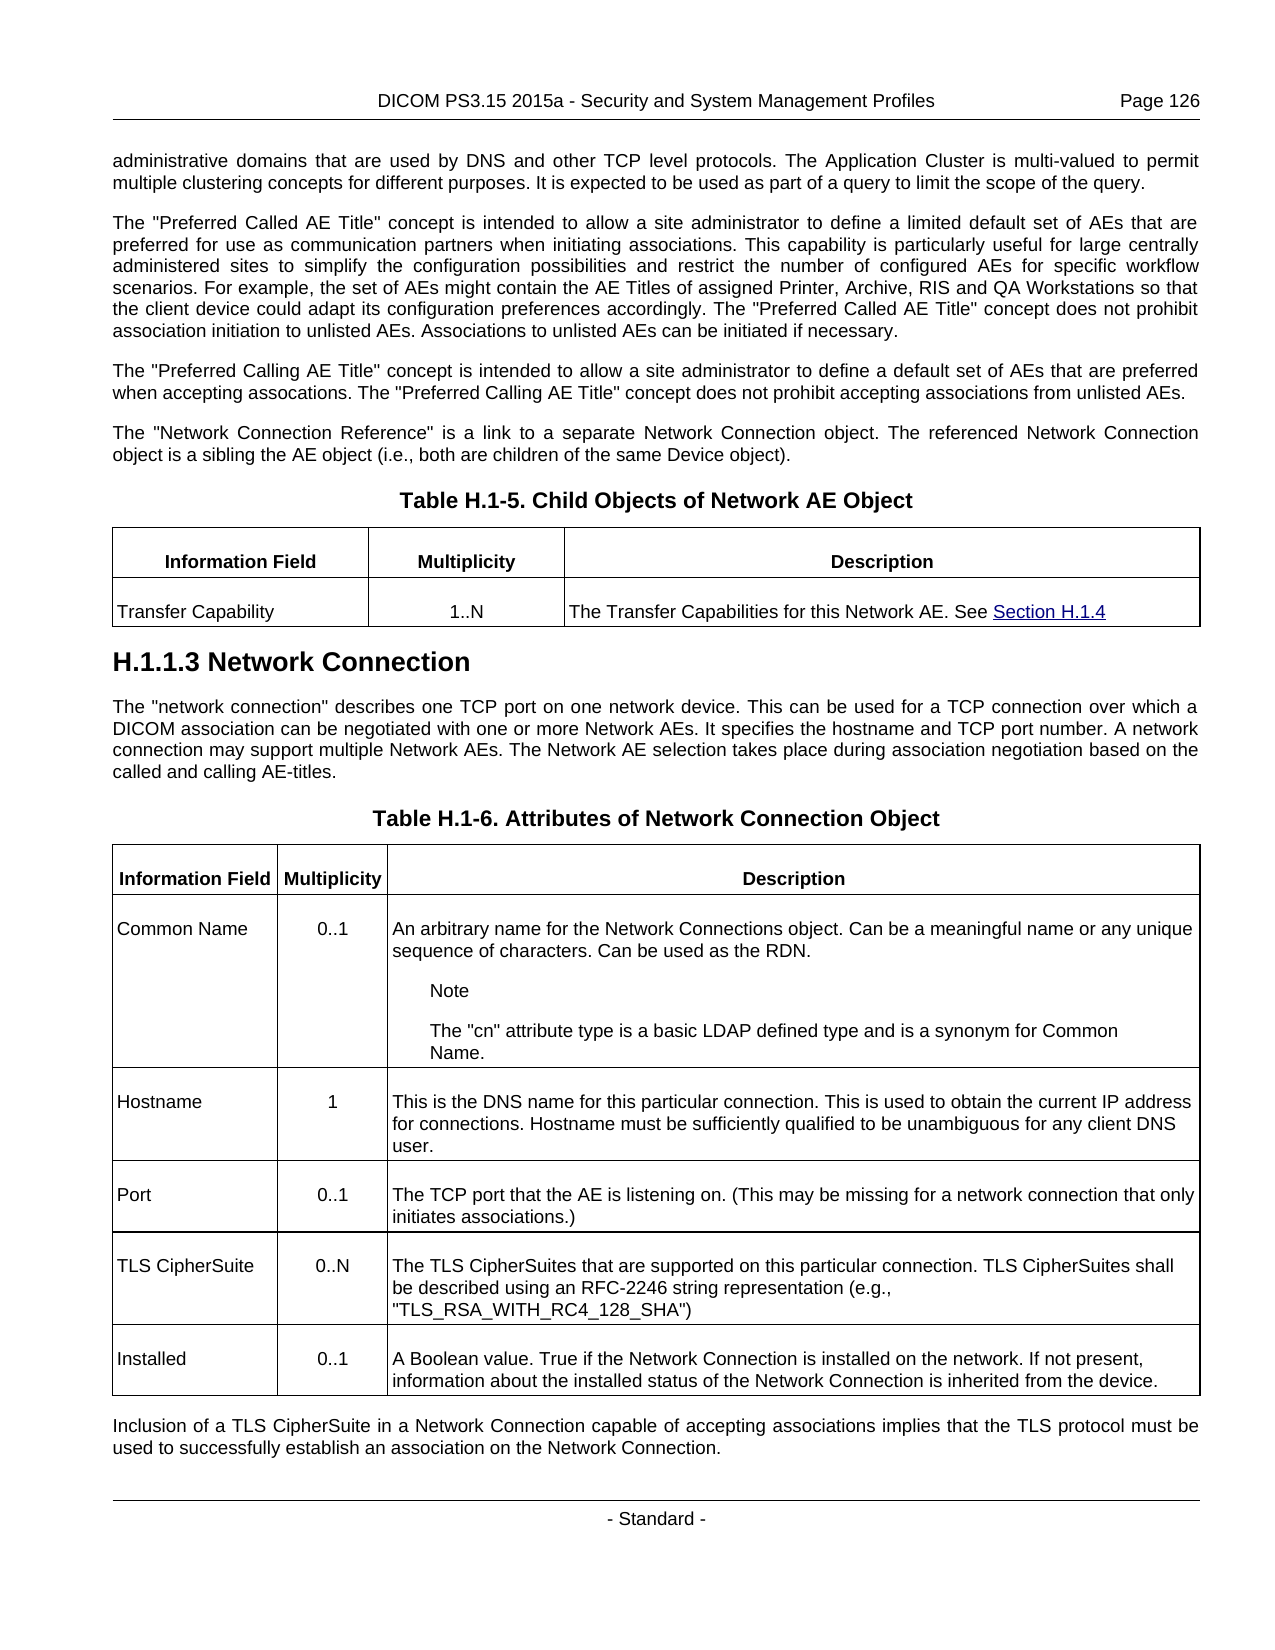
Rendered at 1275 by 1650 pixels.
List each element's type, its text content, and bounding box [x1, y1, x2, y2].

table_header Description [388, 845, 1199, 894]
table_cell Transfer Capability [113, 578, 368, 626]
text Table H.1-5. Child Objects of Network AE Object [112, 487, 1200, 513]
table_cell An arbitrary name for the Network Connections object. Can be a meaningful name or any unique sequence of characters. Can be used as the RDN. Note The "cn" attribute type is a basic LDAP defined type and is a synonym for Common Name. [388, 895, 1199, 1067]
table_header Information Field [113, 528, 368, 577]
table_header Information Field [113, 845, 277, 894]
table_cell 0..1 [278, 1161, 387, 1231]
text administrative domains that are used by DNS and other TCP level protocols. The Application Cluster is multi-valued to permit multiple clustering concepts for different purposes. It is expected to be used as part of a query to limit the scope of the query. [112, 150, 1200, 193]
table_cell Installed [113, 1325, 277, 1395]
text The "Preferred Calling AE Title" concept is intended to allow a site administrator to define a default set of AEs that are preferred when accepting assocations. The "Preferred Calling AE Title" concept does not prohibit accepting associations from unlisted AEs. [112, 360, 1200, 403]
table_header Multiplicity [278, 845, 387, 894]
table_cell The TLS CipherSuites that are supported on this particular connection. TLS CipherSuites shall be described using an RFC-2246 string representation (e.g., "TLS_RSA_WITH_RC4_128_SHA") [388, 1233, 1199, 1324]
text The "Network Connection Reference" is a link to a separate Network Connection object. The referenced Network Connection object is a sibling the AE object (i.e., both are children of the same Device object). [112, 422, 1200, 465]
table_cell This is the DNS name for this particular connection. This is used to obtain the current IP address for connections. Hostname must be sufficiently qualified to be unambiguous for any client DNS user. [388, 1068, 1199, 1160]
table_cell 1..N [369, 578, 564, 626]
text The "network connection" describes one TCP port on one network device. This can be used for a TCP connection over which a DICOM association can be negotiated with one or more Network AEs. It specifies the hostname and TCP port number. A network connection may support multiple Network AEs. The Network AE selection takes place during association negotiation based on the called and calling AE-titles. [112, 696, 1200, 782]
table_cell A Boolean value. True if the Network Connection is installed on the network. If not present, information about the installed status of the Network Connection is inherited from the device. [388, 1325, 1199, 1395]
text Table H.1-6. Attributes of Network Connection Object [112, 805, 1200, 831]
table_header Description [565, 528, 1199, 577]
table_cell 0..1 [278, 895, 387, 1067]
text The "Preferred Called AE Title" concept is intended to allow a site administrator to define a limited default set of AEs that are preferred for use as communication partners when initiating associations. This capability is particularly useful for large centrally administered sites to simplify the configuration possibilities and restrict the number of configured AEs for specific workflow scenarios. For example, the set of AEs might contain the AE Titles of assigned Printer, Archive, RIS and QA Workstations so that the client device could adapt its configuration preferences accordingly. The "Preferred Called AE Title" concept does not prohibit association initiation to unlisted AEs. Associations to unlisted AEs can be initiated if necessary. [112, 212, 1200, 341]
table_cell TLS CipherSuite [113, 1233, 277, 1324]
table_cell The TCP port that the AE is listening on. (This may be missing for a network connection that only initiates associations.) [388, 1161, 1199, 1231]
text Inclusion of a TLS CipherSuite in a Network Connection capable of accepting associations implies that the TLS protocol must be used to successfully establish an association on the Network Connection. [112, 1415, 1200, 1458]
table_cell Common Name [113, 895, 277, 1067]
table_cell Port [113, 1161, 277, 1231]
table_header Multiplicity [369, 528, 564, 577]
table_cell 0..N [278, 1233, 387, 1324]
table_cell The Transfer Capabilities for this Network AE. See Section H.1.4 [565, 578, 1199, 626]
table_cell Hostname [113, 1068, 277, 1160]
table_cell 1 [278, 1068, 387, 1160]
table_cell 0..1 [278, 1325, 387, 1395]
text H.1.1.3 Network Connection [112, 646, 1200, 677]
